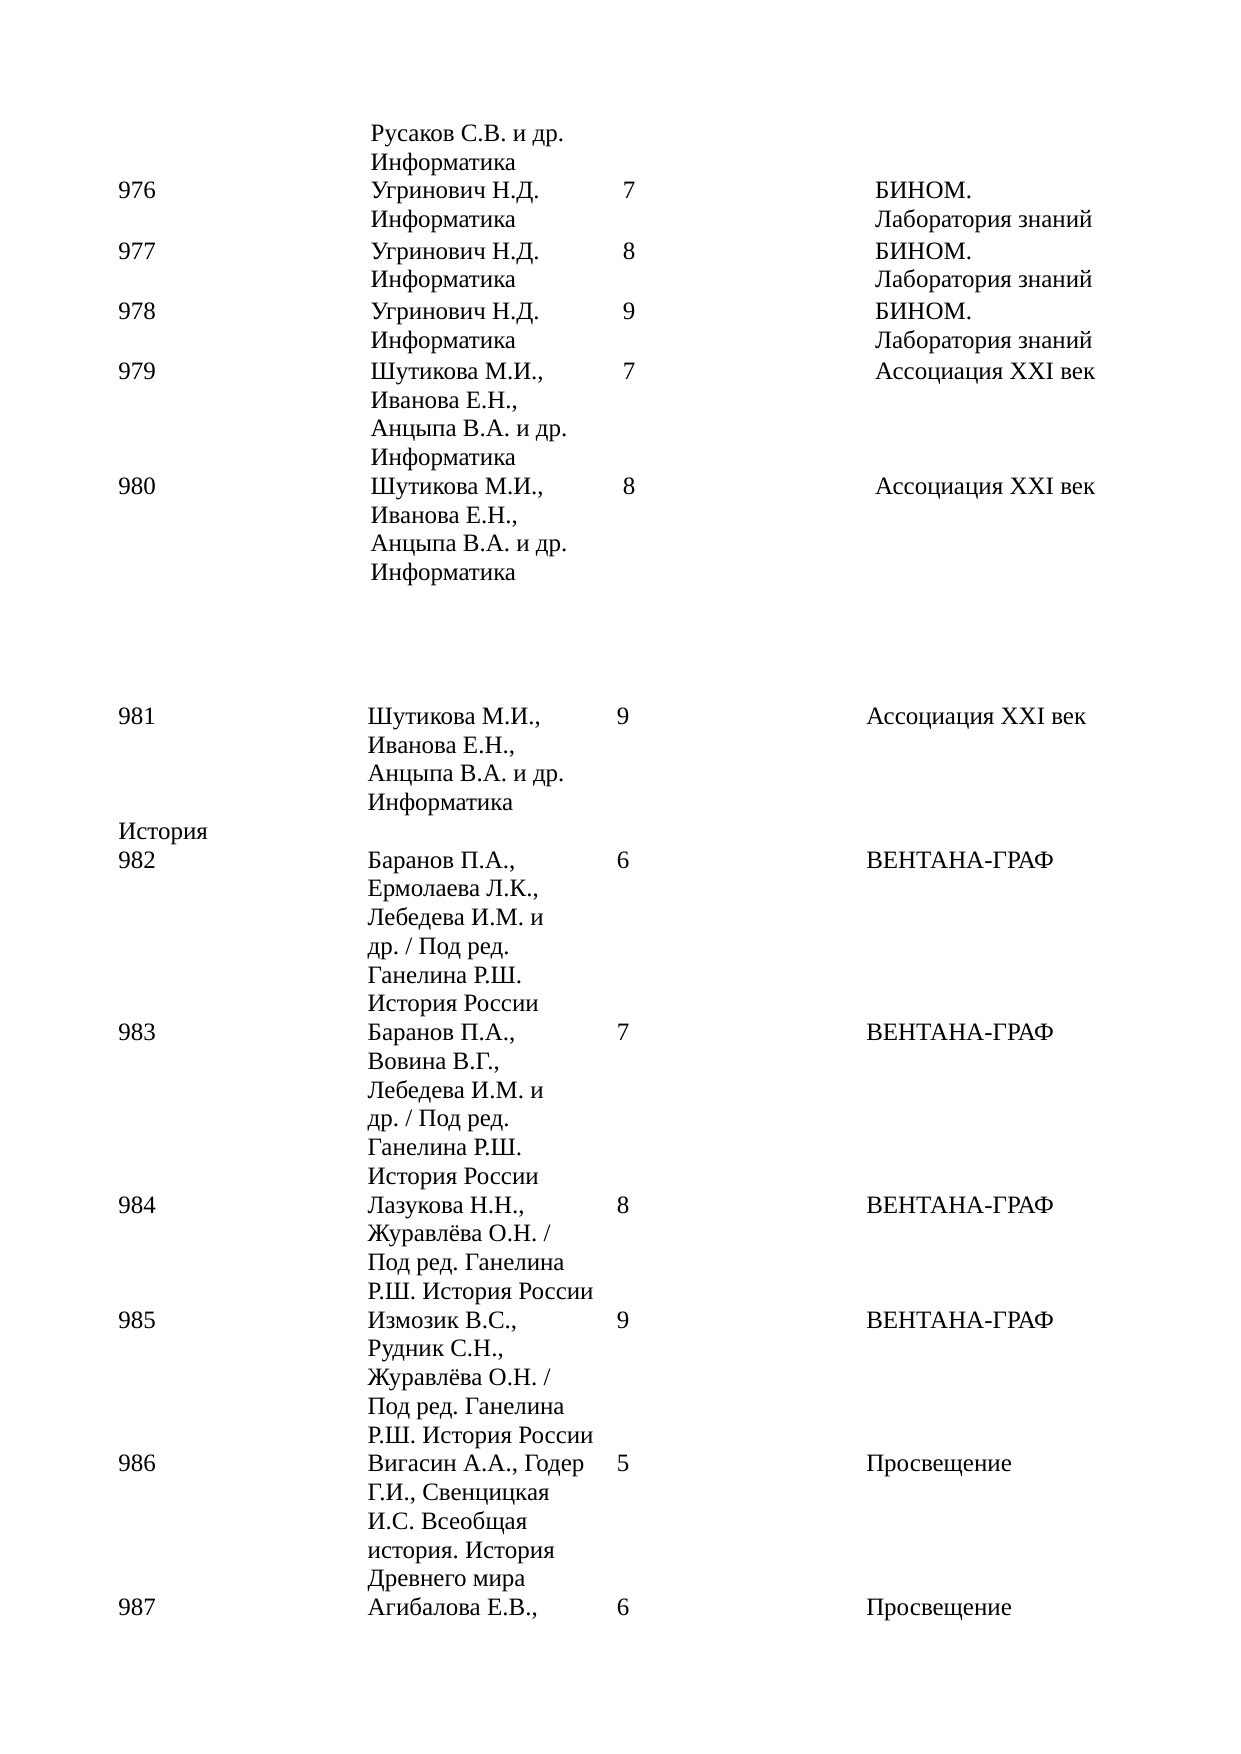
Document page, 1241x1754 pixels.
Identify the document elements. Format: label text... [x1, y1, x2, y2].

table_cell 983 [107, 1017, 356, 1190]
table_cell 987 [107, 1592, 356, 1636]
table_cell Ассоциация ХХI век [864, 471, 1116, 586]
table_cell 976 [107, 176, 359, 236]
table_header 982 [107, 845, 356, 1017]
table_header История [107, 816, 1104, 845]
table_cell БИНОМ. Лаборатория знаний [864, 296, 1116, 356]
table_cell Вигасин А.А., Годер Г.И., Свенцицкая И.С. Всеобщая история. История Древнего мира [356, 1449, 605, 1592]
table_cell 985 [107, 1305, 356, 1448]
table_cell Баранов П.А., Вовина В.Г., Лебедева И.М. и др. / Под ред. Ганелина Р.Ш. История России [356, 1017, 605, 1190]
table_header ВЕНТАНА-ГРАФ [855, 845, 1104, 1017]
table_cell Угринович Н.Д. Информатика [359, 236, 611, 296]
table_cell 8 [611, 471, 864, 586]
table_cell Измозик В.С., Рудник С.Н., Журавлёва О.Н. / Под ред. Ганелина Р.Ш. История России [356, 1305, 605, 1448]
table_cell Угринович Н.Д. Информатика [359, 176, 611, 236]
table_cell Ассоциация ХХI век [864, 356, 1116, 471]
table_cell БИНОМ. Лаборатория знаний [864, 236, 1116, 296]
table_cell Лазукова Н.Н., Журавлёва О.Н. / Под ред. Ганелина Р.Ш. История России [356, 1190, 605, 1305]
table_cell Просвещение [855, 1449, 1104, 1592]
table_header 6 [605, 845, 855, 1017]
table_header Ассоциация ХХI век [855, 701, 1104, 816]
table_cell 5 [605, 1449, 855, 1592]
table_cell 8 [605, 1190, 855, 1305]
table_cell ВЕНТАНА-ГРАФ [855, 1190, 1104, 1305]
table_cell 8 [611, 236, 864, 296]
table_cell 7 [605, 1017, 855, 1190]
table_cell [864, 118, 1116, 176]
table_cell ВЕНТАНА-ГРАФ [855, 1017, 1104, 1190]
table_cell 978 [107, 296, 359, 356]
table_cell 7 [611, 356, 864, 471]
table_cell БИНОМ. Лаборатория знаний [864, 176, 1116, 236]
table_cell Шутикова М.И., Иванова Е.Н., Анцыпа В.А. и др. Информатика [359, 471, 611, 586]
table_cell Шутикова М.И., Иванова Е.Н., Анцыпа В.А. и др. Информатика [359, 356, 611, 471]
table_cell Русаков С.В. и др. Информатика [359, 118, 611, 176]
table_cell [107, 118, 359, 176]
table_cell 6 [605, 1592, 855, 1636]
table_cell 9 [611, 296, 864, 356]
table_cell 984 [107, 1190, 356, 1305]
table_cell 7 [611, 176, 864, 236]
table_cell 980 [107, 471, 359, 586]
table_cell 977 [107, 236, 359, 296]
table_header 981 [107, 701, 356, 816]
table_cell Просвещение [855, 1592, 1104, 1636]
table_cell Агибалова Е.В., [356, 1592, 605, 1636]
table_header 9 [605, 701, 855, 816]
table_header Баранов П.А., Ермолаева Л.К., Лебедева И.М. и др. / Под ред. Ганелина Р.Ш. История России [356, 845, 605, 1017]
table_header Шутикова М.И., Иванова Е.Н., Анцыпа В.А. и др. Информатика [356, 701, 605, 816]
table_cell 9 [605, 1305, 855, 1448]
table_cell 979 [107, 356, 359, 471]
table_cell 986 [107, 1449, 356, 1592]
table_cell [611, 118, 864, 176]
table_cell ВЕНТАНА-ГРАФ [855, 1305, 1104, 1448]
table_cell Угринович Н.Д. Информатика [359, 296, 611, 356]
